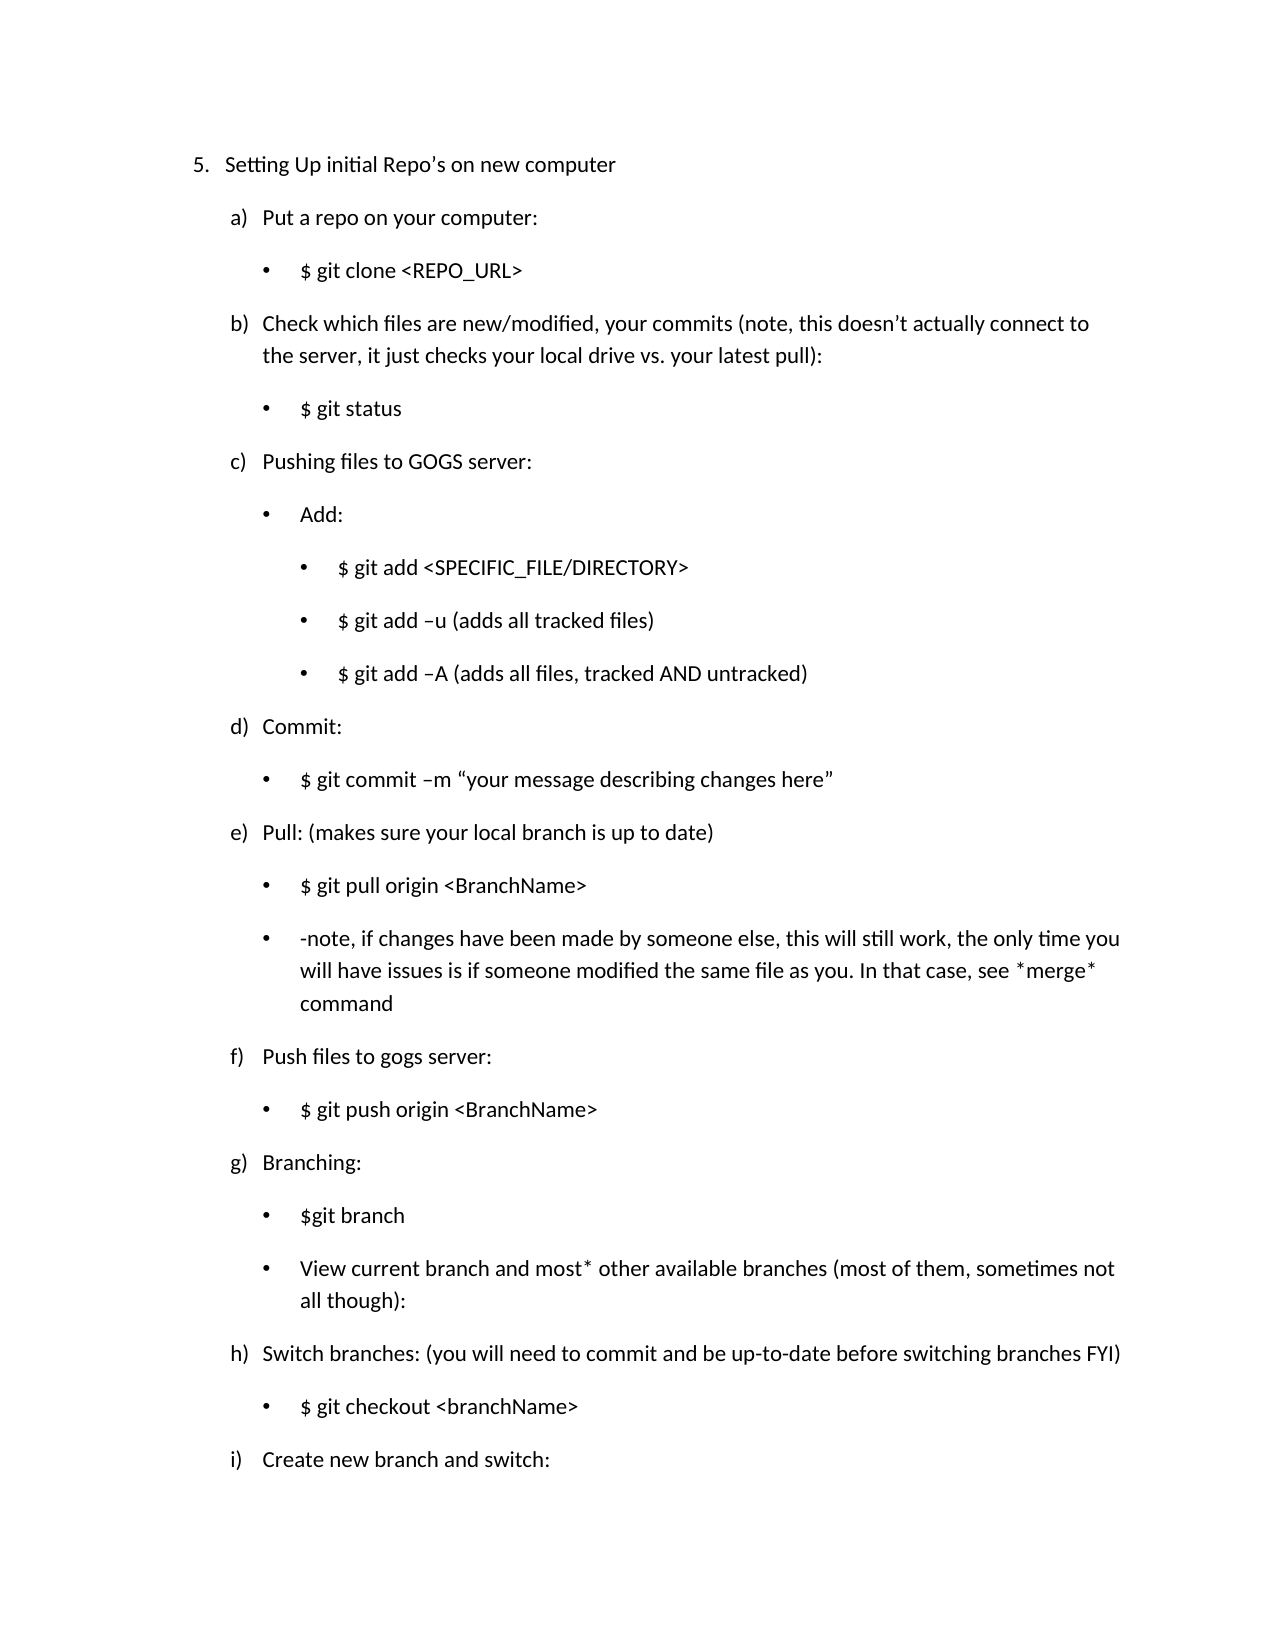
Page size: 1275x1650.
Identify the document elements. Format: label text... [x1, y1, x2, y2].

list Switch branches: (you will need to commit and be up-to-date before switching branches FYI) [225, 1339, 1125, 1367]
list $ git push origin <BranchName> [262, 1095, 1125, 1123]
list $ git add <SPECIFIC_FILE/DIRECTORY> [300, 553, 1125, 581]
list $ git add –u (adds all tracked files) [300, 606, 1125, 634]
list Put a repo on your computer: [225, 203, 1125, 231]
list Commit: [225, 712, 1125, 740]
list $ git add –A (adds all files, tracked AND untracked) [300, 659, 1125, 687]
list Pushing files to GOGS server: [225, 447, 1125, 475]
list Create new branch and switch: [225, 1445, 1125, 1473]
list Check which files are new/modified, your commits (note, this doesn’t actually connect to the server, it just checks your local drive vs. your latest pull): [225, 309, 1125, 369]
list $ git pull origin <BranchName> [262, 871, 1125, 899]
list $ git clone <REPO_URL> [262, 256, 1125, 284]
list Pull: (makes sure your local branch is up to date) [225, 818, 1125, 846]
list Branching: [225, 1148, 1125, 1176]
list Add: [262, 500, 1125, 528]
list $ git commit –m “your message describing changes here” [262, 765, 1125, 793]
list Setting Up initial Repo’s on new computer [187, 150, 1125, 178]
list $ git status [262, 394, 1125, 422]
list Push files to gogs server: [225, 1042, 1125, 1070]
list -note, if changes have been made by someone else, this will still work, the only time you will have issues is if someone modified the same file as you. In that case, see *merge* command [262, 924, 1125, 1017]
list $ git checkout <branchName> [262, 1392, 1125, 1420]
list View current branch and most* other available branches (most of them, sometimes not all though): [262, 1254, 1125, 1314]
list $git branch [262, 1201, 1125, 1229]
